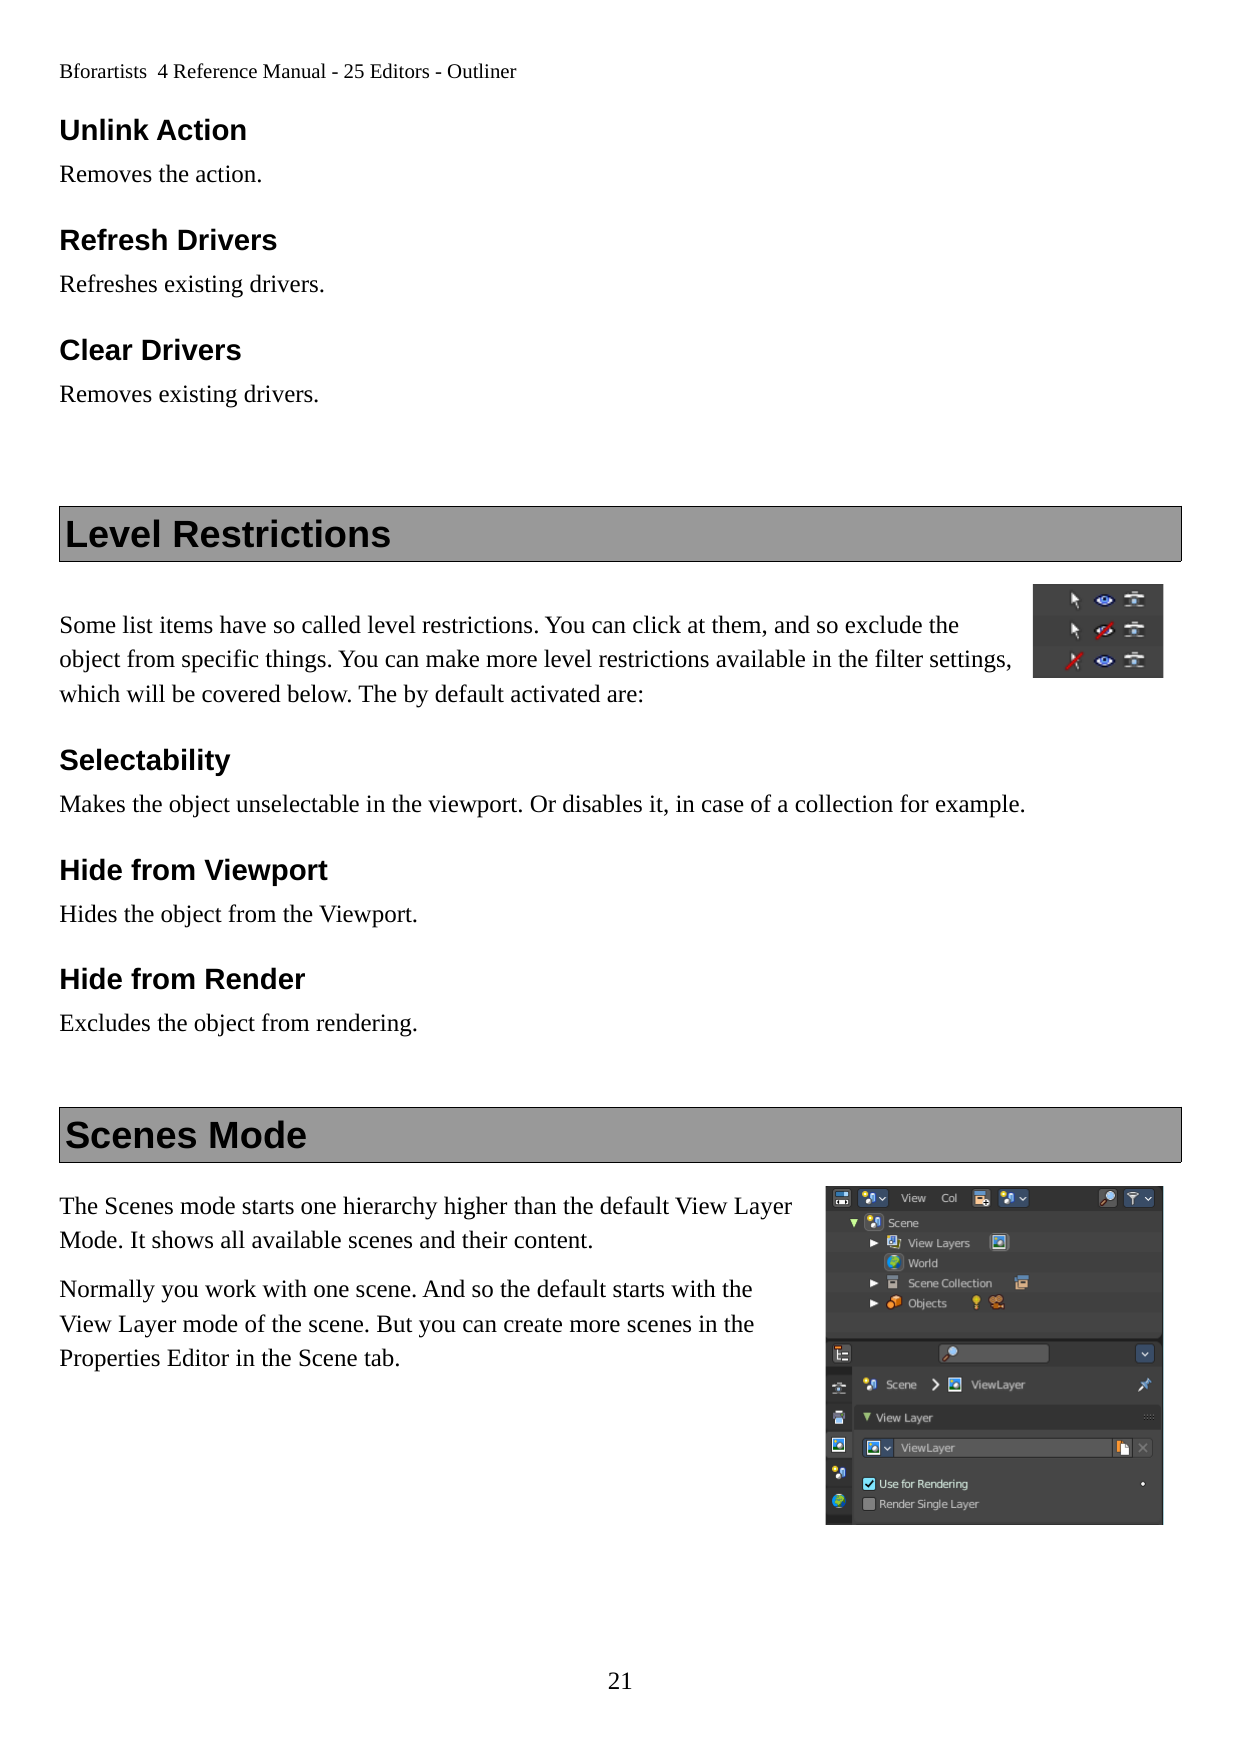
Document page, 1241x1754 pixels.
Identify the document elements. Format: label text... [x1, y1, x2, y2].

subtitle Selectability [59, 742, 1181, 776]
text Some list items have so called level restrictions. You can click at them, and so exclude the object from specific things. You can make more level restrictions available in the filter settings, which will be covered below. The by default activated are: [59, 610, 1181, 708]
subtitle Clear Drivers [59, 332, 1181, 366]
picture [1032, 584, 1164, 678]
subtitle Refresh Drivers [59, 222, 1181, 256]
text Refreshes existing drivers. [59, 269, 1181, 297]
text Removes existing drivers. [59, 379, 1181, 407]
picture [825, 1186, 1164, 1525]
table_header Scenes Mode [60, 1108, 1181, 1162]
text Excludes the object from rendering. [59, 1008, 1181, 1037]
subtitle Unlink Action [59, 113, 1181, 146]
subtitle Hide from Render [59, 962, 1181, 996]
subtitle Hide from Viewport [59, 852, 1181, 886]
text Removes the action. [59, 159, 1181, 188]
text Makes the object unselectable in the viewport. Or disables it, in case of a collection for example. [59, 789, 1181, 817]
text Normally you work with one scene. And so the default starts with the View Layer mode of the scene. But you can create more scenes in the Properties Editor in the Scene tab. [59, 1274, 825, 1372]
text The Scenes mode starts one hierarchy higher than the default View Layer Mode. It shows all available scenes and their content. [59, 1191, 825, 1254]
table_header Level Restrictions [60, 507, 1181, 561]
text Hides the object from the Viewport. [59, 899, 1181, 927]
